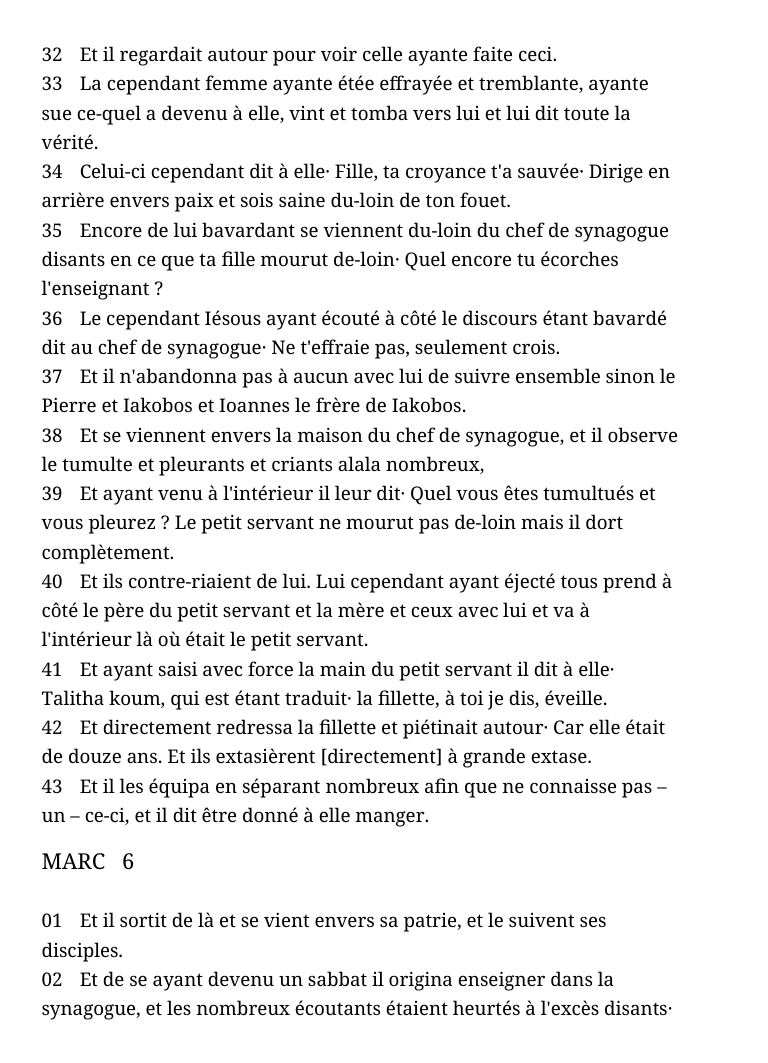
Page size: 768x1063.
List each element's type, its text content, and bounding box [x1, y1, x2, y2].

text MARC 6 [41, 846, 679, 876]
text 01 Et il sortit de là et se vient envers sa patrie, et le suivent ses disciples. 02 Et de se ayant devenu un sabbat il origina enseigner dans la synagogue, et les nombreux écoutants étaient heurtés à l'excès disants· [41, 880, 679, 1021]
text 32 Et il regardait autour pour voir celle ayante faite ceci. 33 La cependant femme ayante étée effrayée et tremblante, ayante sue ce-quel a devenu à elle, vint et tomba vers lui et lui dit toute la vérité. 34 Celui-ci cependant dit à elle· Fille, ta croyance t'a sauvée· Dirige en arrière envers paix et sois saine du-loin de ton fouet. 35 Encore de lui bavardant se viennent du-loin du chef de synagogue disants en ce que ta fille mourut de-loin· Quel encore tu écorches l'enseignant ? 36 Le cependant Iésous ayant écouté à côté le discours étant bavardé dit au chef de synagogue· Ne t'effraie pas, seulement crois. 37 Et il n'abandonna pas à aucun avec lui de suivre ensemble sinon le Pierre et Iakobos et Ioannes le frère de Iakobos. 38 Et se viennent envers la maison du chef de synagogue, et il observe le tumulte et pleurants et criants alala nombreux, 39 Et ayant venu à l'intérieur il leur dit· Quel vous êtes tumultués et vous pleurez ? Le petit servant ne mourut pas de-loin mais il dort complètement. 40 Et ils contre-riaient de lui. Lui cependant ayant éjecté tous prend à côté le père du petit servant et la mère et ceux avec lui et va à l'intérieur là où était le petit servant. 41 Et ayant saisi avec force la main du petit servant il dit à elle· Talitha koum, qui est étant traduit· la fillette, à toi je dis, éveille. 42 Et directement redressa la fillette et piétinait autour· Car elle était de douze ans. Et ils extasièrent [directement] à grande extase. 43 Et il les équipa en séparant nombreux afin que ne connaisse pas – un – ce-ci, et il dit être donné à elle manger. [41, 41, 679, 828]
